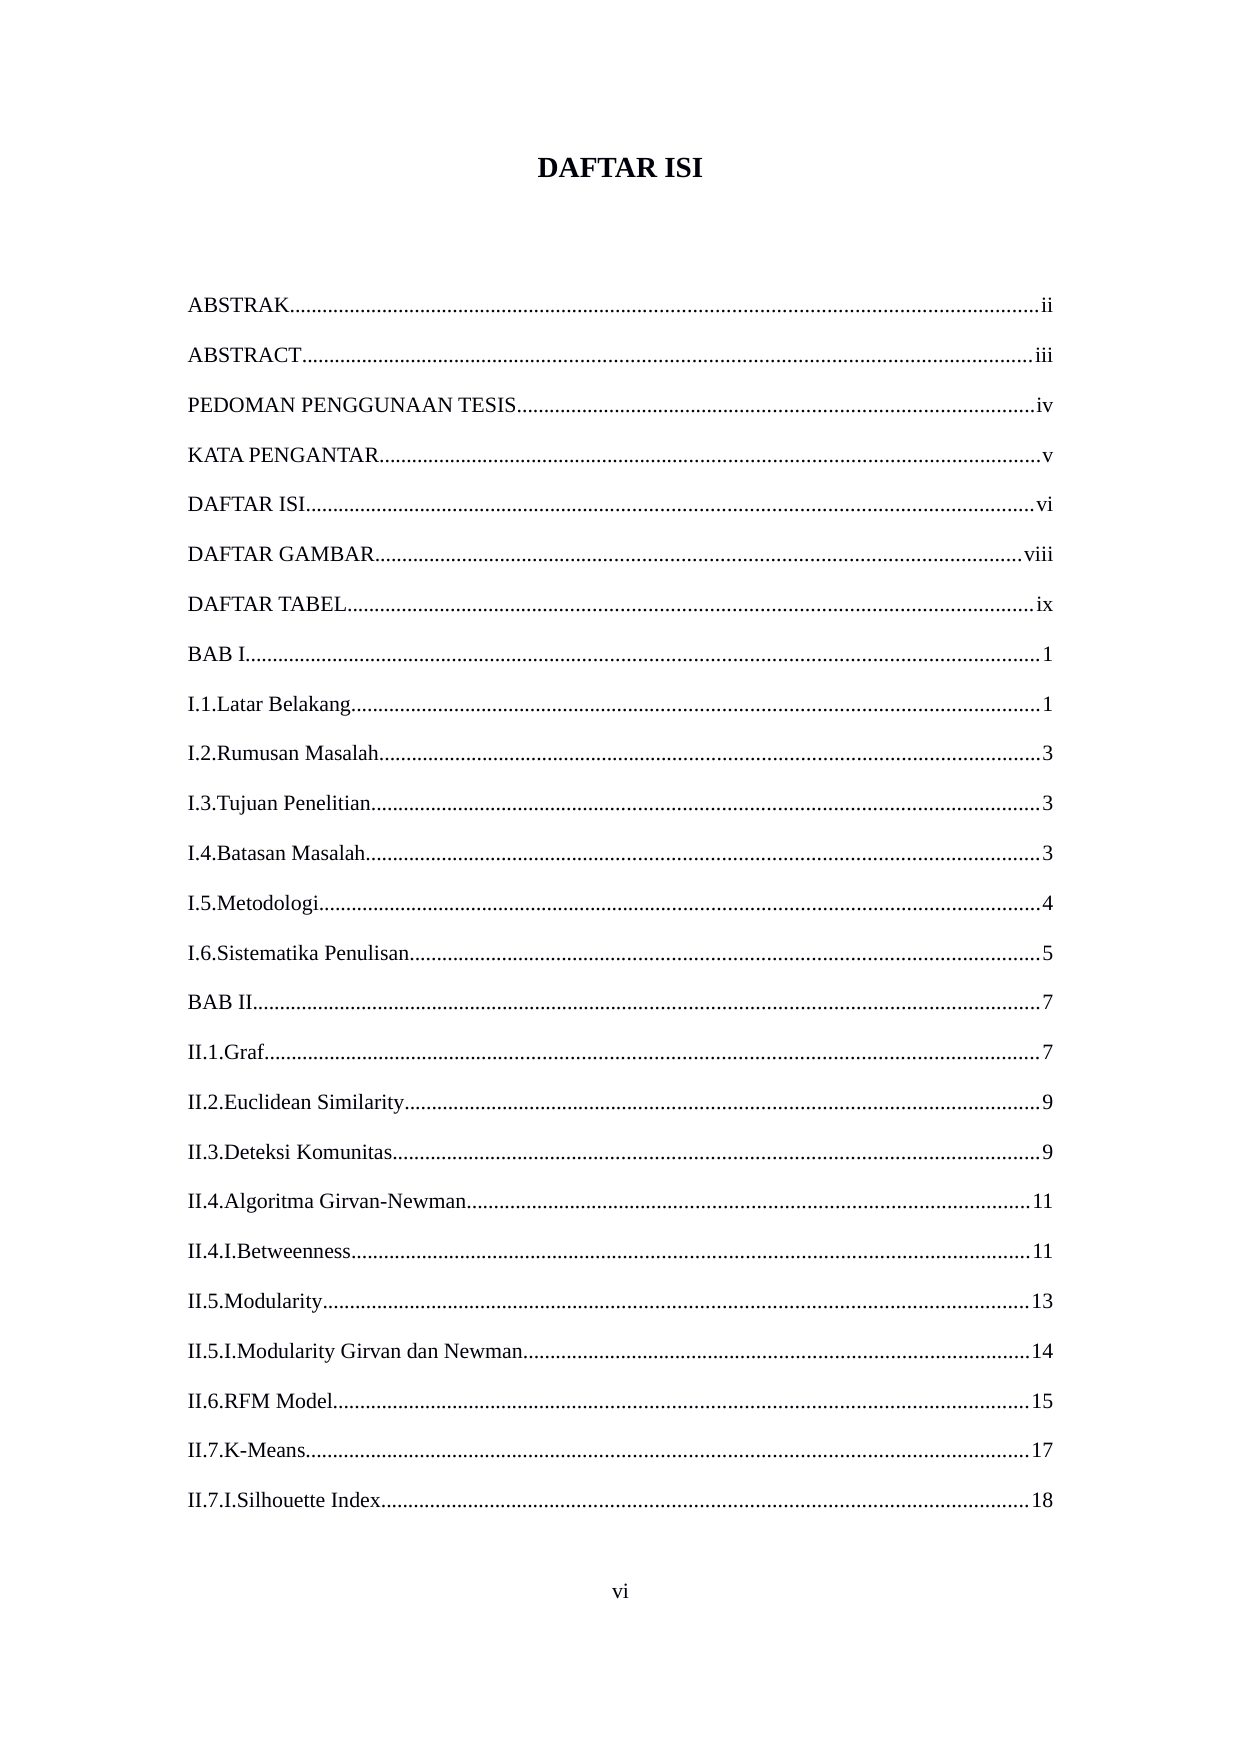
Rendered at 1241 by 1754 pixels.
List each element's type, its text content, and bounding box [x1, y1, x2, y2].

text I.1.Latar Belakang 1 [187, 691, 1053, 716]
text II.5.I.Modularity Girvan dan Newman 14 [187, 1338, 1053, 1363]
text I.5.Metodologi 4 [187, 890, 1053, 915]
text I.2.Rumusan Masalah 3 [187, 740, 1053, 766]
text I.6.Sistematika Penulisan 5 [187, 939, 1053, 965]
text KATA PENGANTAR v [187, 442, 1053, 467]
text II.2.Euclidean Similarity 9 [187, 1089, 1053, 1114]
text II.1.Graf 7 [187, 1039, 1053, 1064]
text DAFTAR TABEL ix [187, 591, 1053, 616]
text ABSTRACT iii [187, 342, 1053, 367]
text DAFTAR GAMBAR viii [187, 541, 1053, 566]
text II.4.I.Betweenness 11 [187, 1238, 1053, 1263]
text BAB I 1 [187, 641, 1053, 666]
subtitle DAFTAR ISI [187, 150, 1053, 183]
text I.3.Tujuan Penelitian 3 [187, 790, 1053, 815]
text BAB II 7 [187, 989, 1053, 1014]
text II.7.I.Silhouette Index 18 [187, 1487, 1053, 1512]
text II.6.RFM Model 15 [187, 1388, 1053, 1413]
text PEDOMAN PENGGUNAAN TESIS iv [187, 392, 1053, 417]
text ABSTRAK ii [187, 292, 1053, 317]
text DAFTAR ISI vi [187, 491, 1053, 517]
text II.4.Algoritma Girvan-Newman 11 [187, 1188, 1053, 1214]
text II.7.K-Means 17 [187, 1437, 1053, 1463]
text II.3.Deteksi Komunitas 9 [187, 1139, 1053, 1164]
text I.4.Batasan Masalah 3 [187, 840, 1053, 865]
text II.5.Modularity 13 [187, 1288, 1053, 1313]
